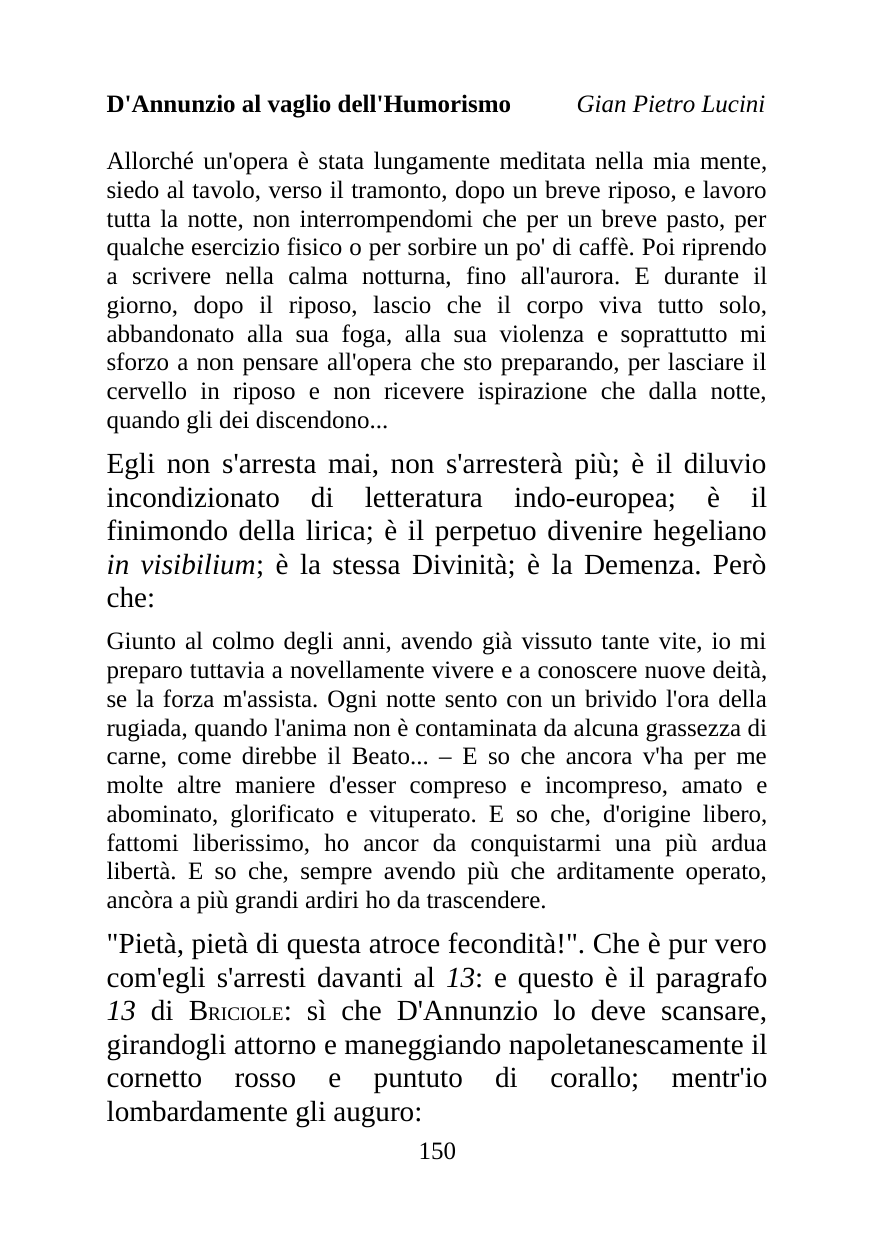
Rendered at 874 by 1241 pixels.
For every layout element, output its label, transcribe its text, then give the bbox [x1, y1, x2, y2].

text Egli non s'arresta mai, non s'arresterà più; è il diluvio incondizionato di letteratura indo-europea; è il finimondo della lirica; è il perpetuo divenire hegeliano in visibilium; è la stessa Divinità; è la Demenza. Però che: [106, 446, 768, 614]
text "Pietà, pietà di questa atroce fecondità!". Che è pur vero com'egli s'arresti davanti al 13: e questo è il paragrafo 13 di Briciole: sì che D'Annunzio lo deve scansare, girandogli attorno e maneggiando napoletanescamente il cornetto rosso e puntuto di corallo; mentr'io lombardamente gli auguro: [106, 926, 768, 1128]
text Giunto al colmo degli anni, avendo già vissuto tante vite, io mi preparo tuttavia a novellamente vivere e a conoscere nuove deità, se la forza m'assista. Ogni notte sento con un brivido l'ora della rugiada, quando l'anima non è contaminata da alcuna grassezza di carne, come direbbe il Beato... – E so che ancora v'ha per me molte altre maniere d'esser compreso e incompreso, amato e abominato, glorificato e vituperato. E so che, d'origine libero, fattomi liberissimo, ho ancor da conquistarmi una più ardua libertà. E so che, sempre avendo più che arditamente operato, ancòra a più grandi ardiri ho da trascendere. [106, 626, 768, 914]
text Allorché un'opera è stata lungamente meditata nella mia mente, siedo al tavolo, verso il tramonto, dopo un breve riposo, e lavoro tutta la notte, non interrompendomi che per un breve pasto, per qualche esercizio fisico o per sorbire un po' di caffè. Poi riprendo a scrivere nella calma notturna, fino all'aurora. E durante il giorno, dopo il riposo, lascio che il corpo viva tutto solo, abbandonato alla sua foga, alla sua violenza e soprattutto mi sforzo a non pensare all'opera che sto preparando, per lasciare il cervello in riposo e non ricevere ispirazione che dalla notte, quando gli dei discendono... [106, 146, 768, 434]
